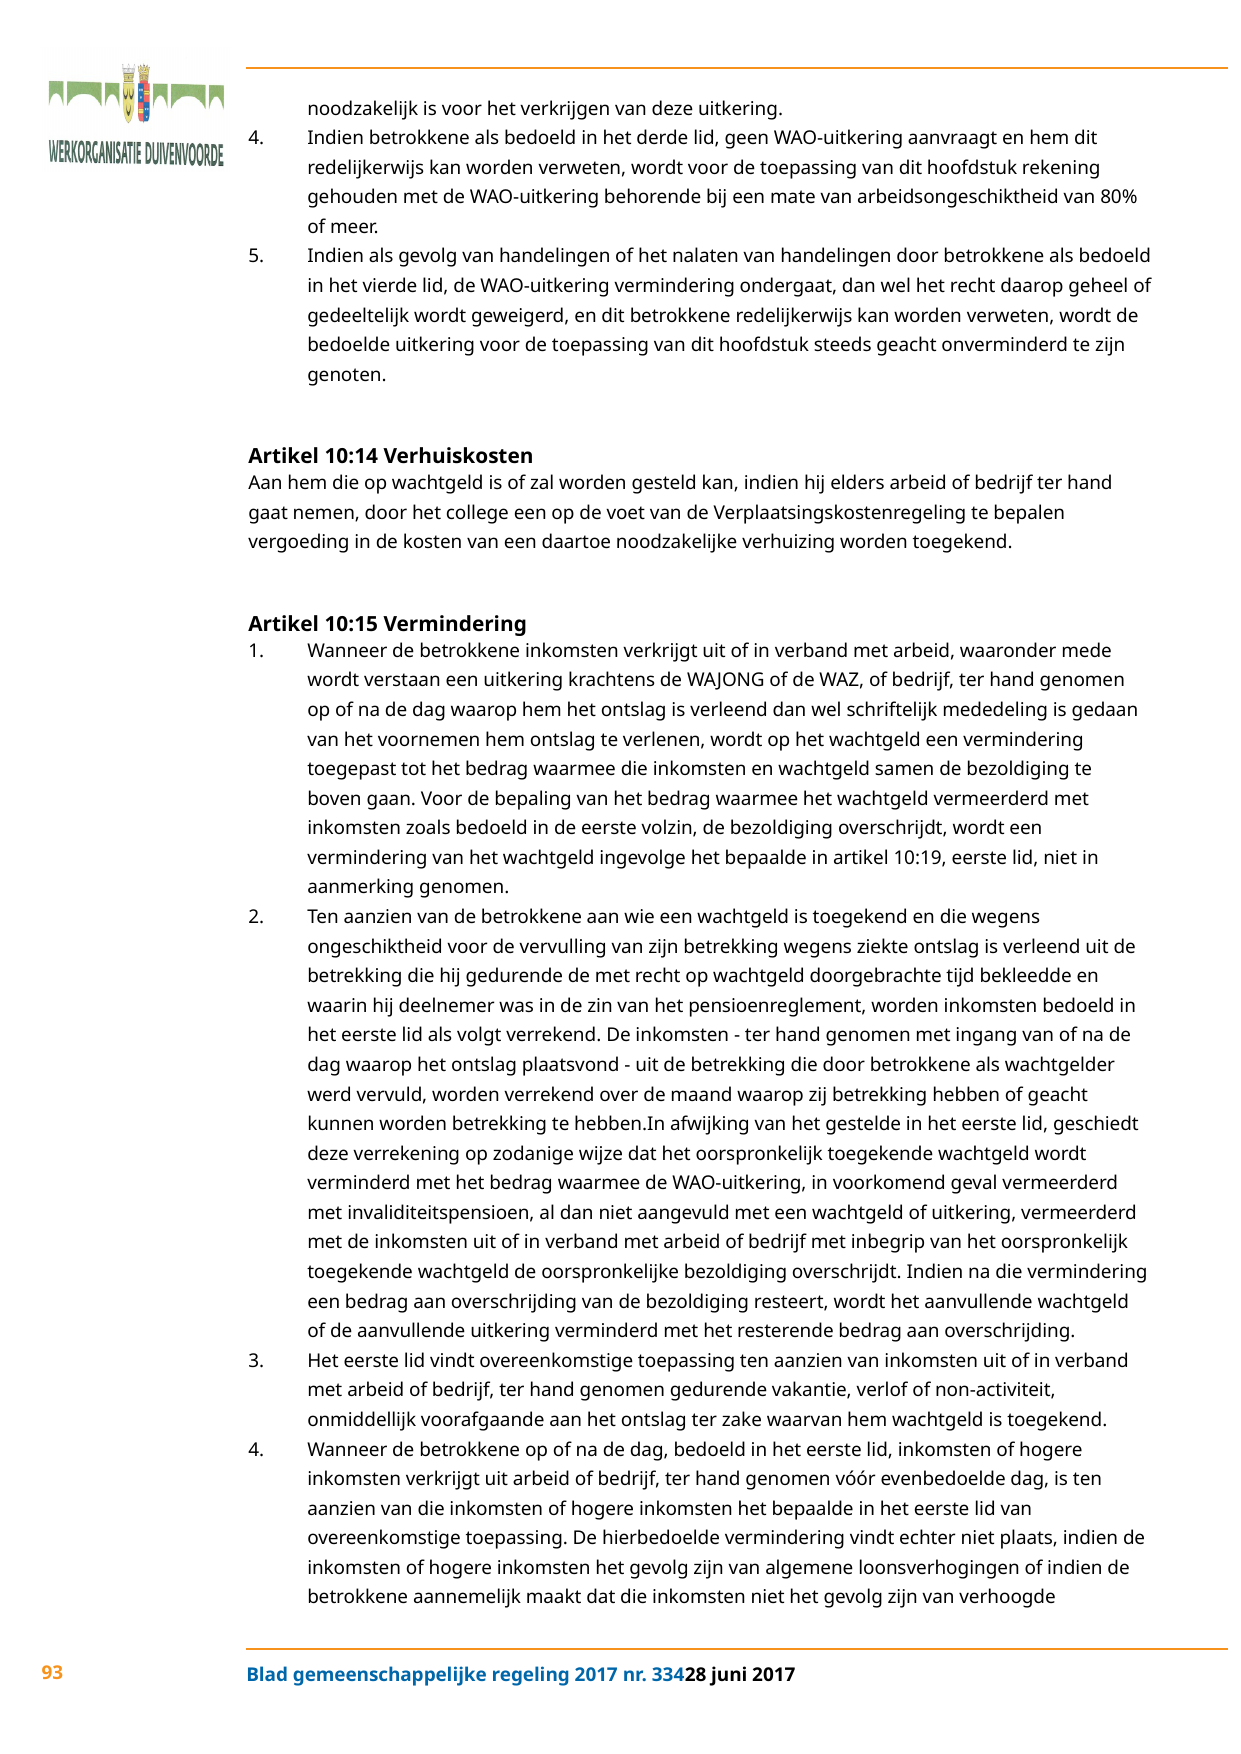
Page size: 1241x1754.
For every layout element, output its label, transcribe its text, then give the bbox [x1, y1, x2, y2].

list Het eerste lid vindt overeenkomstige toepassing ten aanzien van inkomsten uit of in verband met arbeid of bedrijf, ter hand genomen gedurende vakantie, verlof of non-activiteit, onmiddellijk voorafgaande aan het ontslag ter zake waarvan hem wachtgeld is toegekend. [248, 1347, 1152, 1432]
list noodzakelijk is voor het verkrijgen van deze uitkering. [248, 95, 1152, 121]
text Artikel 10:15 Vermindering [248, 609, 1152, 637]
text Artikel 10:14 Verhuiskosten [248, 441, 1152, 469]
list Indien als gevolg van handelingen of het nalaten van handelingen door betrokkene als bedoeld in het vierde lid, de WAO-uitkering vermindering ondergaat, dan wel het recht daarop geheel of gedeeltelijk wordt geweigerd, en dit betrokkene redelijkerwijs kan worden verweten, wordt de bedoelde uitkering voor de toepassing van dit hoofdstuk steeds geacht onverminderd te zijn genoten. [248, 243, 1152, 387]
list Wanneer de betrokkene inkomsten verkrijgt uit of in verband met arbeid, waaronder mede wordt verstaan een uitkering krachtens de WAJONG of de WAZ, of bedrijf, ter hand genomen op of na de dag waarop hem het ontslag is verleend dan wel schriftelijk mededeling is gedaan van het voornemen hem ontslag te verlenen, wordt op het wachtgeld een vermindering toegepast tot het bedrag waarmee die inkomsten en wachtgeld samen de bezoldiging te boven gaan. Voor de bepaling van het bedrag waarmee het wachtgeld vermeerderd met inkomsten zoals bedoeld in de eerste volzin, de bezoldiging overschrijdt, wordt een vermindering van het wachtgeld ingevolge het bepaalde in artikel 10:19, eerste lid, niet in aanmerking genomen. [248, 637, 1152, 899]
text Aan hem die op wachtgeld is of zal worden gesteld kan, indien hij elders arbeid of bedrijf ter hand gaat nemen, door het college een op de voet van de Verplaatsingskostenregeling te bepalen vergoeding in de kosten van een daartoe noodzakelijke verhuizing worden toegekend. [248, 469, 1152, 554]
list Ten aanzien van de betrokkene aan wie een wachtgeld is toegekend en die wegens ongeschiktheid voor de vervulling van zijn betrekking wegens ziekte ontslag is verleend uit de betrekking die hij gedurende de met recht op wachtgeld doorgebrachte tijd bekleedde en waarin hij deelnemer was in de zin van het pensioenreglement, worden inkomsten bedoeld in het eerste lid als volgt verrekend. De inkomsten - ter hand genomen met ingang van of na de dag waarop het ontslag plaatsvond - uit de betrekking die door betrokkene als wachtgelder werd vervuld, worden verrekend over de maand waarop zij betrekking hebben of geacht kunnen worden betrekking te hebben.In afwijking van het gestelde in het eerste lid, geschiedt deze verrekening op zodanige wijze dat het oorspronkelijk toegekende wachtgeld wordt verminderd met het bedrag waarmee de WAO-uitkering, in voorkomend geval vermeerderd met invaliditeitspensioen, al dan niet aangevuld met een wachtgeld of uitkering, vermeerderd met de inkomsten uit of in verband met arbeid of bedrijf met inbegrip van het oorspronkelijk toegekende wachtgeld de oorspronkelijke bezoldiging overschrijdt. Indien na die vermindering een bedrag aan overschrijding van de bezoldiging resteert, wordt het aanvullende wachtgeld of de aanvullende uitkering verminderd met het resterende bedrag aan overschrijding. [248, 903, 1152, 1343]
list Wanneer de betrokkene op of na de dag, bedoeld in het eerste lid, inkomsten of hogere inkomsten verkrijgt uit arbeid of bedrijf, ter hand genomen vóór evenbedoelde dag, is ten aanzien van die inkomsten of hogere inkomsten het bepaalde in het eerste lid van overeenkomstige toepassing. De hierbedoelde vermindering vindt echter niet plaats, indien de inkomsten of hogere inkomsten het gevolg zijn van algemene loonsverhogingen of indien de betrokkene aannemelijk maakt dat die inkomsten niet het gevolg zijn van verhoogde [248, 1436, 1152, 1609]
picture [41, 47, 231, 172]
list Indien betrokkene als bedoeld in het derde lid, geen WAO-uitkering aanvraagt en hem dit redelijkerwijs kan worden verweten, wordt voor de toepassing van dit hoofdstuk rekening gehouden met de WAO-uitkering behorende bij een mate van arbeidsongeschiktheid van 80% of meer. [248, 124, 1152, 239]
